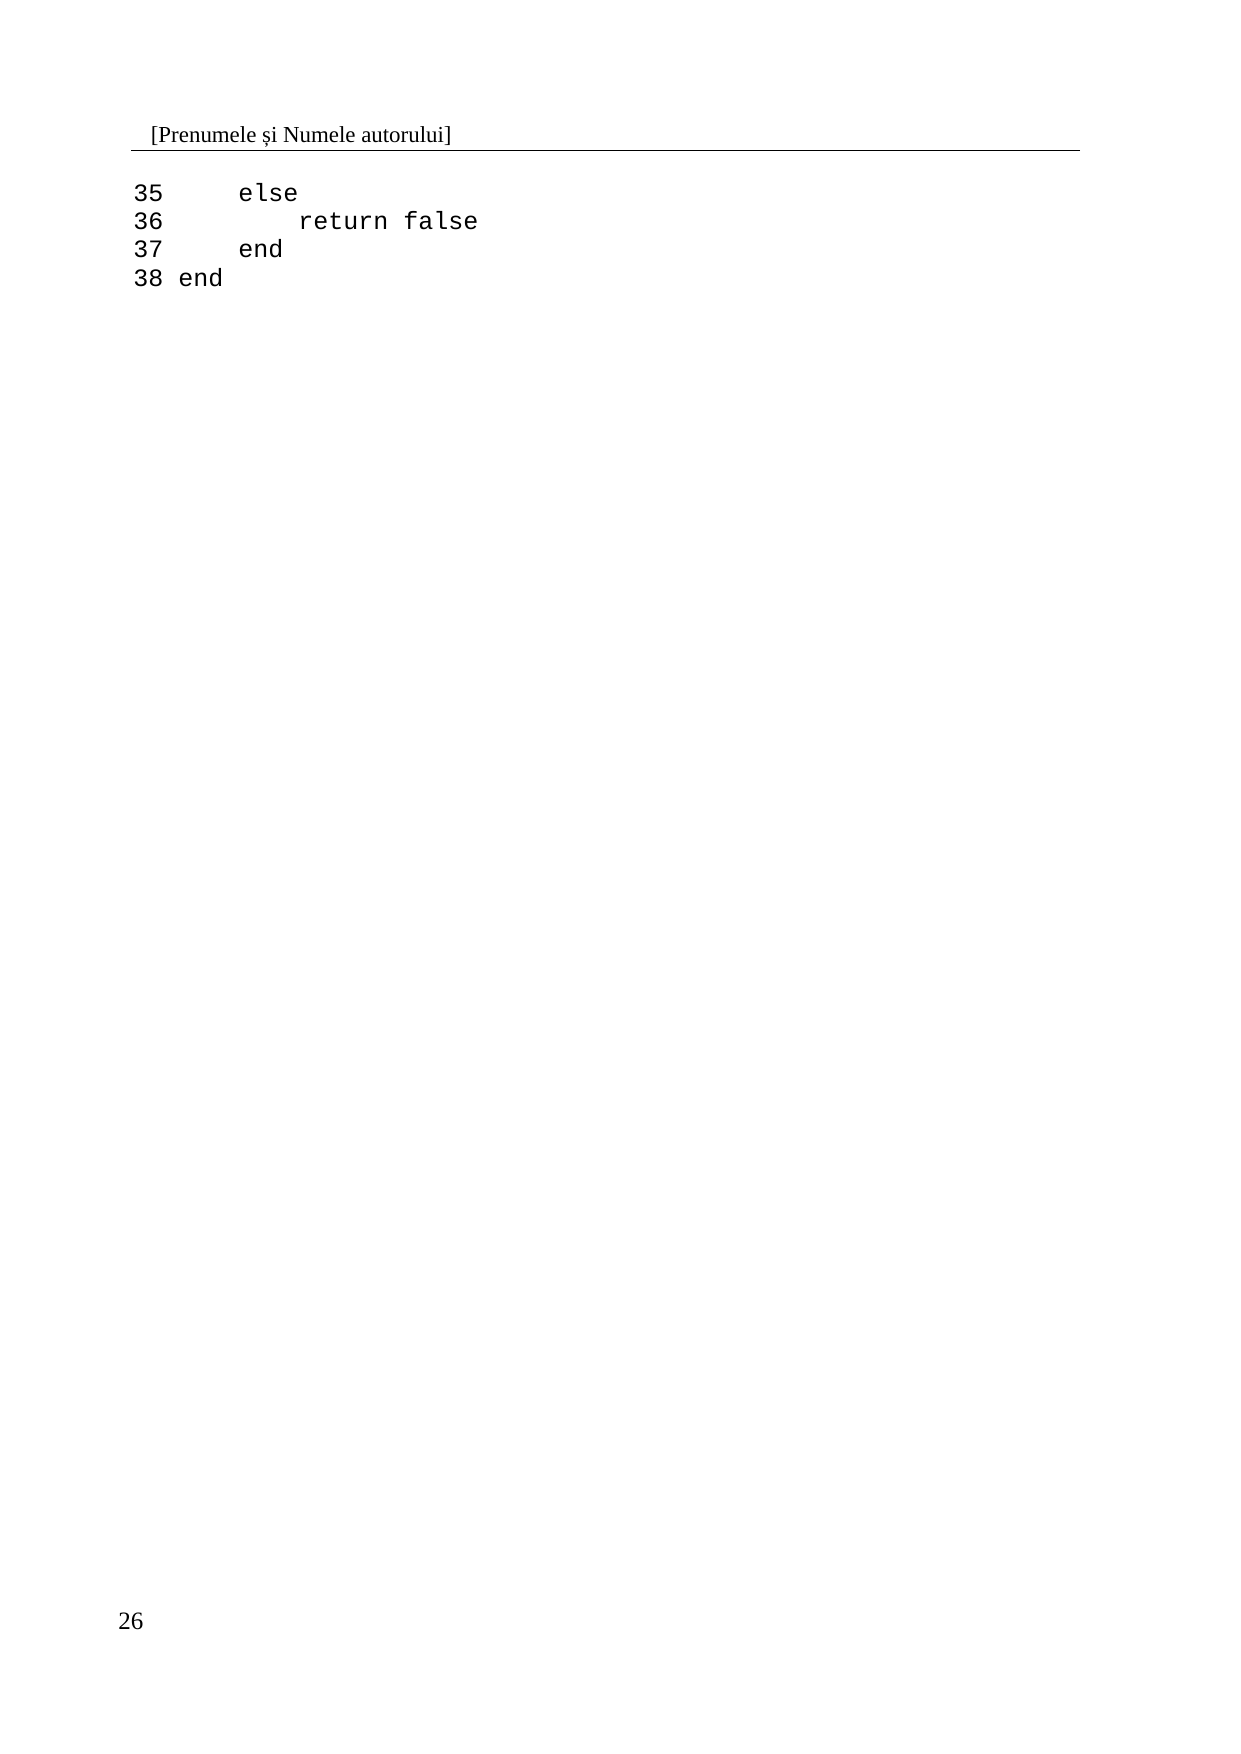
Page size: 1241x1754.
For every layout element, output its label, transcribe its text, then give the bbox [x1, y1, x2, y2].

text 38 end [118, 265, 1093, 293]
text 35 else [118, 180, 1093, 208]
text 36 return false [118, 208, 1093, 237]
text 37 end [118, 237, 1093, 265]
